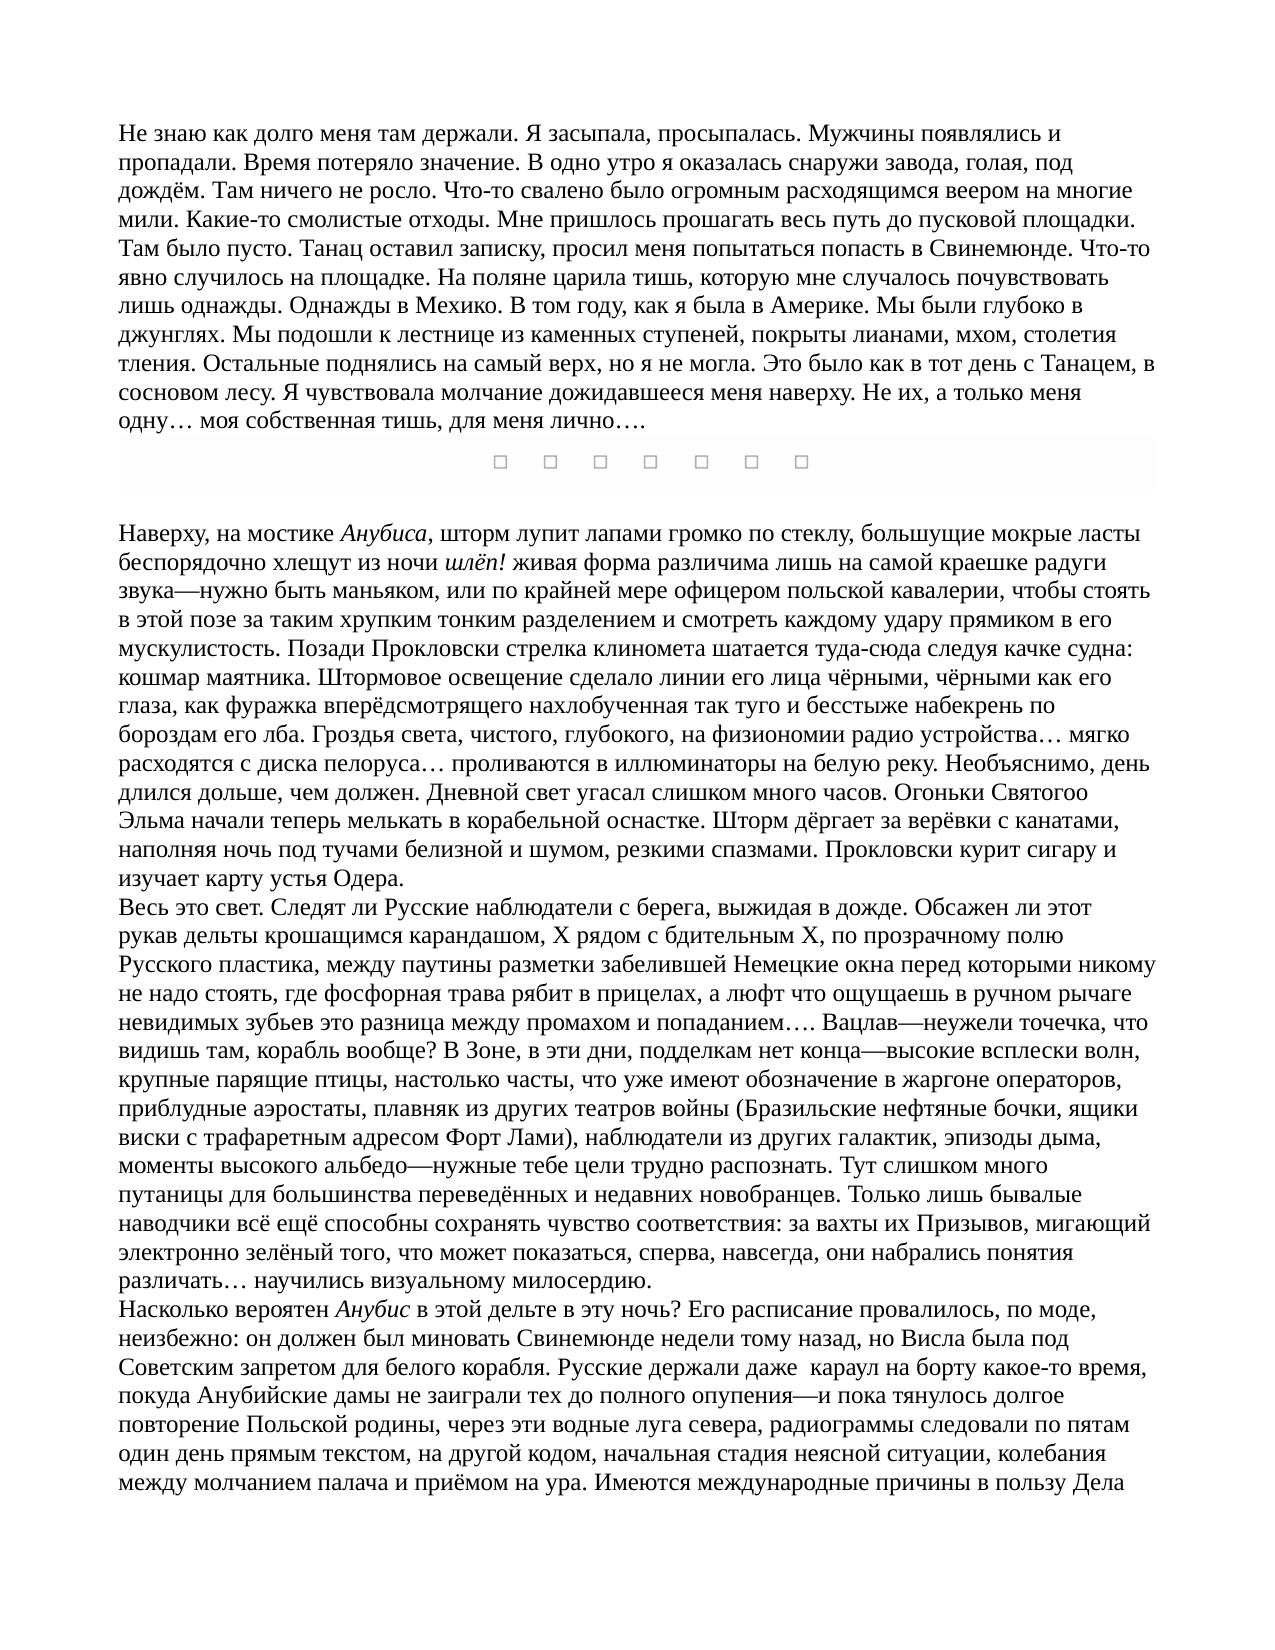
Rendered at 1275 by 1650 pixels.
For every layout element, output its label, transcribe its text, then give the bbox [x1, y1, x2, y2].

text Весь это свет. Следят ли Русские наблюдатели с берега, выжидая в дожде. Обсажен ли этот рукав дельты крошащимся карандашом, Х рядом с бдительным Х, по прозрачному полю Русского пластика, между паутины разметки забелившей Немецкие окна перед которыми никому не надо стоять, где фосфорная трава рябит в прицелах, а люфт что ощущаешь в ручном рычаге невидимых зубьев это разница между промахом и попаданием…. Вацлав—неужели точечка, что видишь там, корабль вообще? В Зоне, в эти дни, подделкам нет конца—высокие всплески волн, крупные парящие птицы, настолько часты, что уже имеют обозначение в жаргоне операторов, приблудные аэростаты, плавняк из других театров войны (Бразильские нефтяные бочки, ящики виски с трафаретным адресом Форт Лами), наблюдатели из других галактик, эпизоды дыма, моменты высокого альбедо—нужные тебе цели трудно распознать. Тут слишком много путаницы для большинства переведённых и недавних новобранцев. Только лишь бывалые наводчики всё ещё способны сохранять чувство соответствия: за вахты их Призывов, мигающий электронно зелёный того, что может показаться, сперва, навсегда, они набрались понятия различать… научились визуальному милосердию. [118, 892, 1157, 1294]
text Насколько вероятен Анубис в этой дельте в эту ночь? Его расписание провалилось, по моде, неизбежно: он должен был миновать Свинемюнде недели тому назад, но Висла была под Советским запретом для белого корабля. Русские держали даже караул на борту какое-то время, покуда Анубийские дамы не заиграли тех до полного опупения—и пока тянулось долгое повторение Польской родины, через эти водные луга севера, радиограммы следовали по пятам один день прямым текстом, на другой кодом, начальная стадия неясной ситуации, колебания между молчанием палача и приёмом на ура. Имеются международные причины в пользу Дела [118, 1294, 1157, 1496]
text Не знаю как долго меня там держали. Я засыпала, просыпалась. Мужчины появлялись и пропадали. Время потеряло значение. В одно утро я оказалась снаружи завода, голая, под дождём. Там ничего не росло. Что-то свалено было огромным расходящимся веером на многие мили. Какие-то смолистые отходы. Мне пришлось прошагать весь путь до пусковой площадки. Там было пусто. Танац оставил записку, просил меня попытаться попасть в Свинемюнде. Что-то явно случилось на площадке. На поляне царила тишь, которую мне случалось почувствовать лишь однажды. Однажды в Мехико. В том году, как я была в Америке. Мы были глубоко в джунглях. Мы подошли к лестнице из каменных ступеней, покрыты лианами, мхом, столетия тления. Остальные поднялись на самый верх, но я не могла. Это было как в тот день с Танацем, в сосновом лесу. Я чувствовала молчание дожидавшееся меня наверху. Не их, а только меня одну… моя собственная тишь, для меня лично…. [118, 118, 1157, 434]
picture [118, 434, 1157, 490]
text Наверху, на мостике Анубиса, шторм лупит лапами громко по стеклу, большущие мокрые ласты беспорядочно хлещут из ночи шлёп! живая форма различима лишь на самой краешке радуги звука—нужно быть маньяком, или по крайней мере офицером польской кавалерии, чтобы стоять в этой позе за таким хрупким тонким разделением и смотреть каждому удару прямиком в его мускулистость. Позади Прокловски стрелка клиномета шатается туда-сюда следуя качке судна: кошмар маятника. Штормовое освещение сделало линии его лица чёрными, чёрными как его глаза, как фуражка вперёдсмотрящего нахлобученная так туго и бесстыже набекрень по бороздам его лба. Гроздья света, чистого, глубокого, на физиономии радио устройства… мягко расходятся с диска пелоруса… проливаются в иллюминаторы на белую реку. Необъяснимо, день длился дольше, чем должен. Дневной свет угасал слишком много часов. Огоньки Святогоо Эльма начали теперь мелькать в корабельной оснастке. Шторм дёргает за верёвки с канатами, наполняя ночь под тучами белизной и шумом, резкими спазмами. Прокловски курит сигару и изучает карту устья Одера. [118, 518, 1157, 892]
